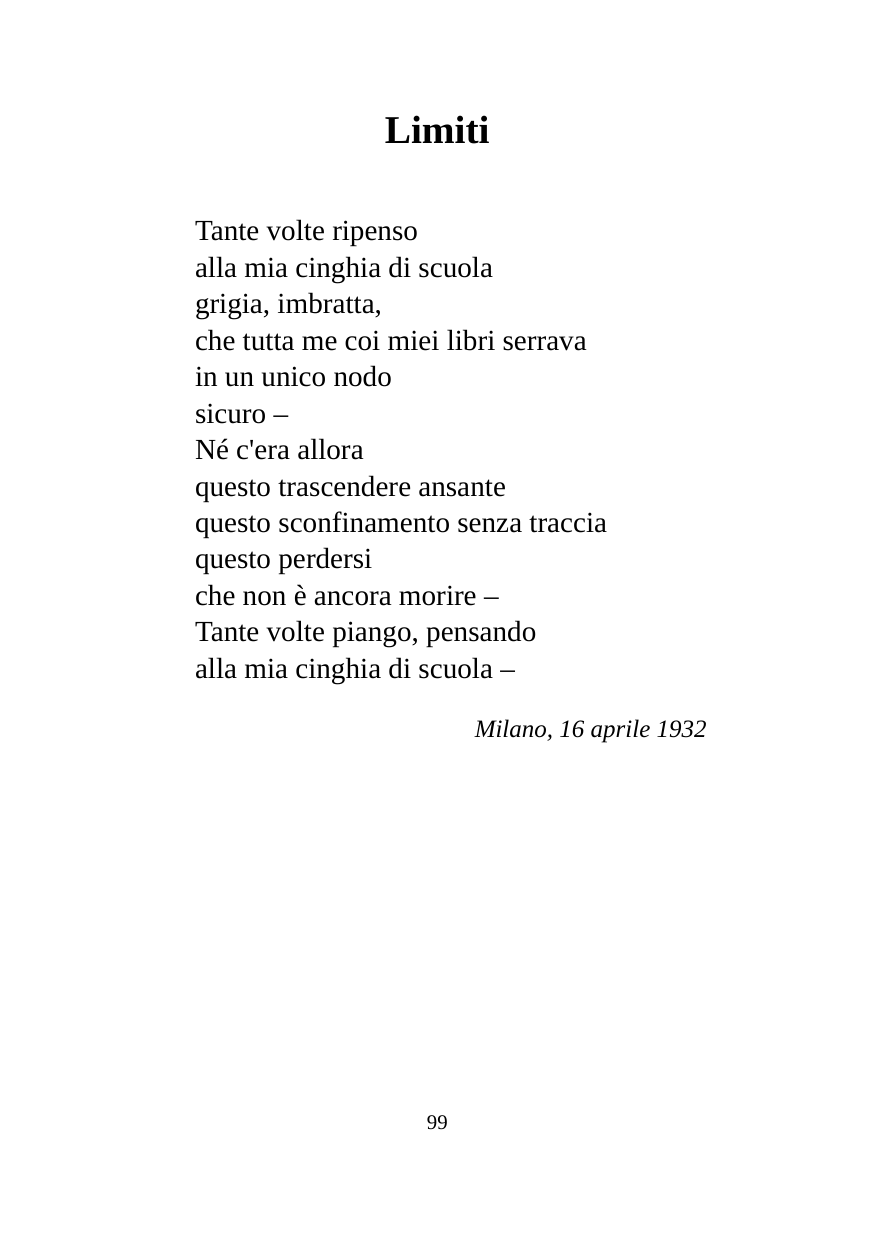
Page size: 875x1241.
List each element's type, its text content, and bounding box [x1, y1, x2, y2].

text alla mia cinghia di scuola [195, 250, 768, 283]
text Milano, 16 aprile 1932 [106, 714, 709, 743]
text grigia, imbratta, [195, 286, 768, 320]
subtitle Limiti [106, 106, 768, 152]
text Né c'era allora [195, 432, 768, 466]
text che non è ancora morire – [195, 578, 768, 612]
text questo sconfinamento senza traccia [195, 505, 768, 539]
text in un unico nodo [195, 359, 768, 393]
text alla mia cinghia di scuola – [195, 651, 768, 684]
text Tante volte ripenso [195, 213, 768, 247]
text che tutta me coi miei libri serrava [195, 323, 768, 356]
text Tante volte piango, pensando [195, 614, 768, 648]
text questo trascendere ansante [195, 469, 768, 502]
text sicuro – [195, 396, 768, 429]
text questo perdersi [195, 542, 768, 575]
